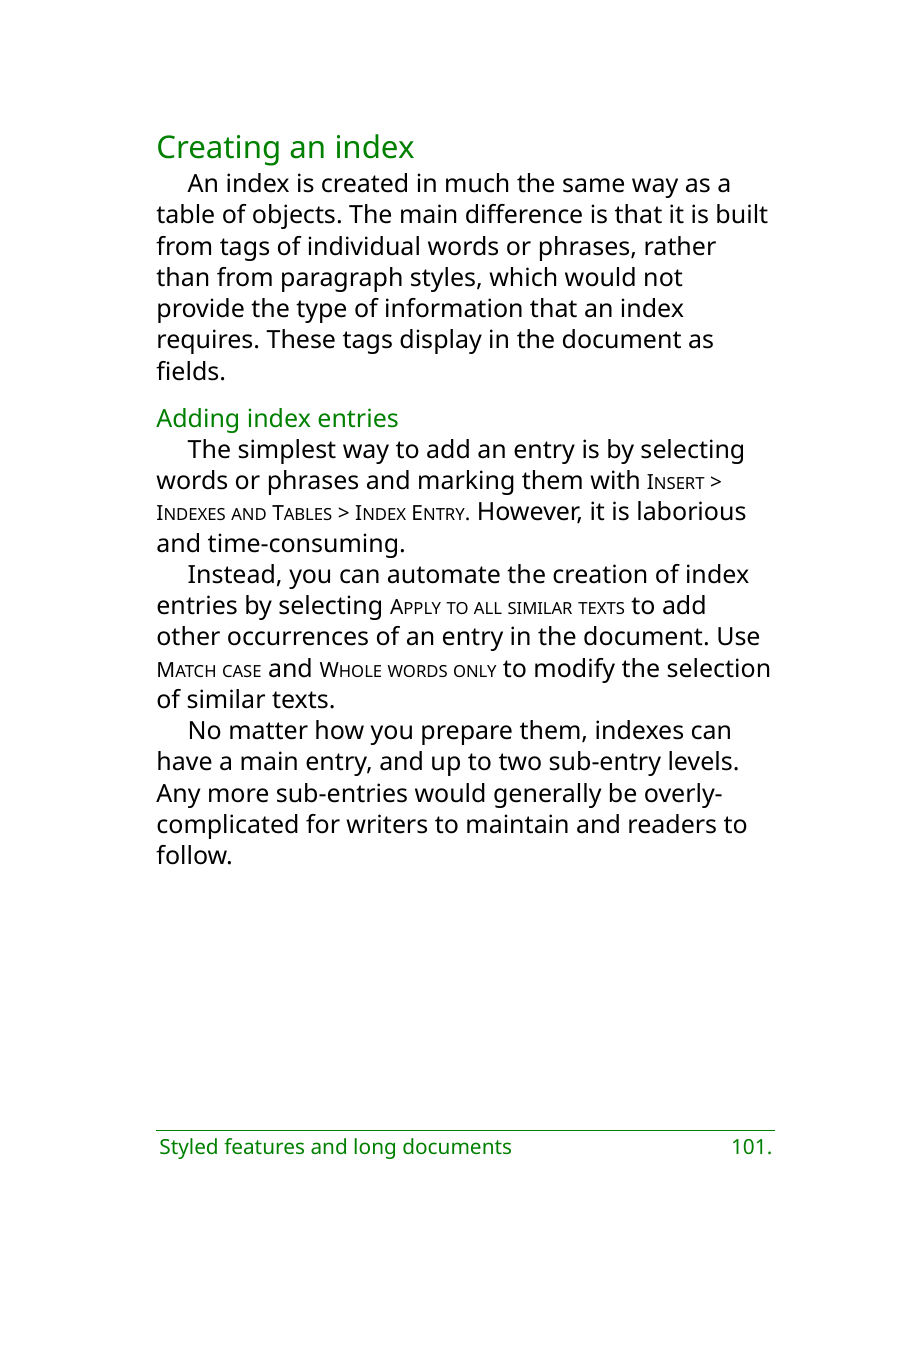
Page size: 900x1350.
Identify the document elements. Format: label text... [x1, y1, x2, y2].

text No matter how you prepare them, indexes can have a main entry, and up to two sub-entry levels. Any more sub-entries would generally be overly-complicated for writers to maintain and readers to follow. [156, 714, 775, 871]
text An index is created in much the same way as a table of objects. The main difference is that it is built from tags of individual words or phrases, rather than from paragraph styles, which would not provide the type of information that an index requires. These tags display in the document as fields. [156, 168, 775, 386]
subtitle Adding index entries [156, 402, 775, 433]
subtitle Creating an index [156, 125, 775, 168]
text Instead, you can automate the creation of index entries by selecting Apply to all similar texts to add other occurrences of an entry in the document. Use Match case and Whole words only to modify the selection of similar texts. [156, 558, 775, 714]
text The simplest way to add an entry is by selecting words or phrases and marking them with Insert > Indexes and Tables > Index Entry. However, it is laborious and time-consuming. [156, 433, 775, 558]
